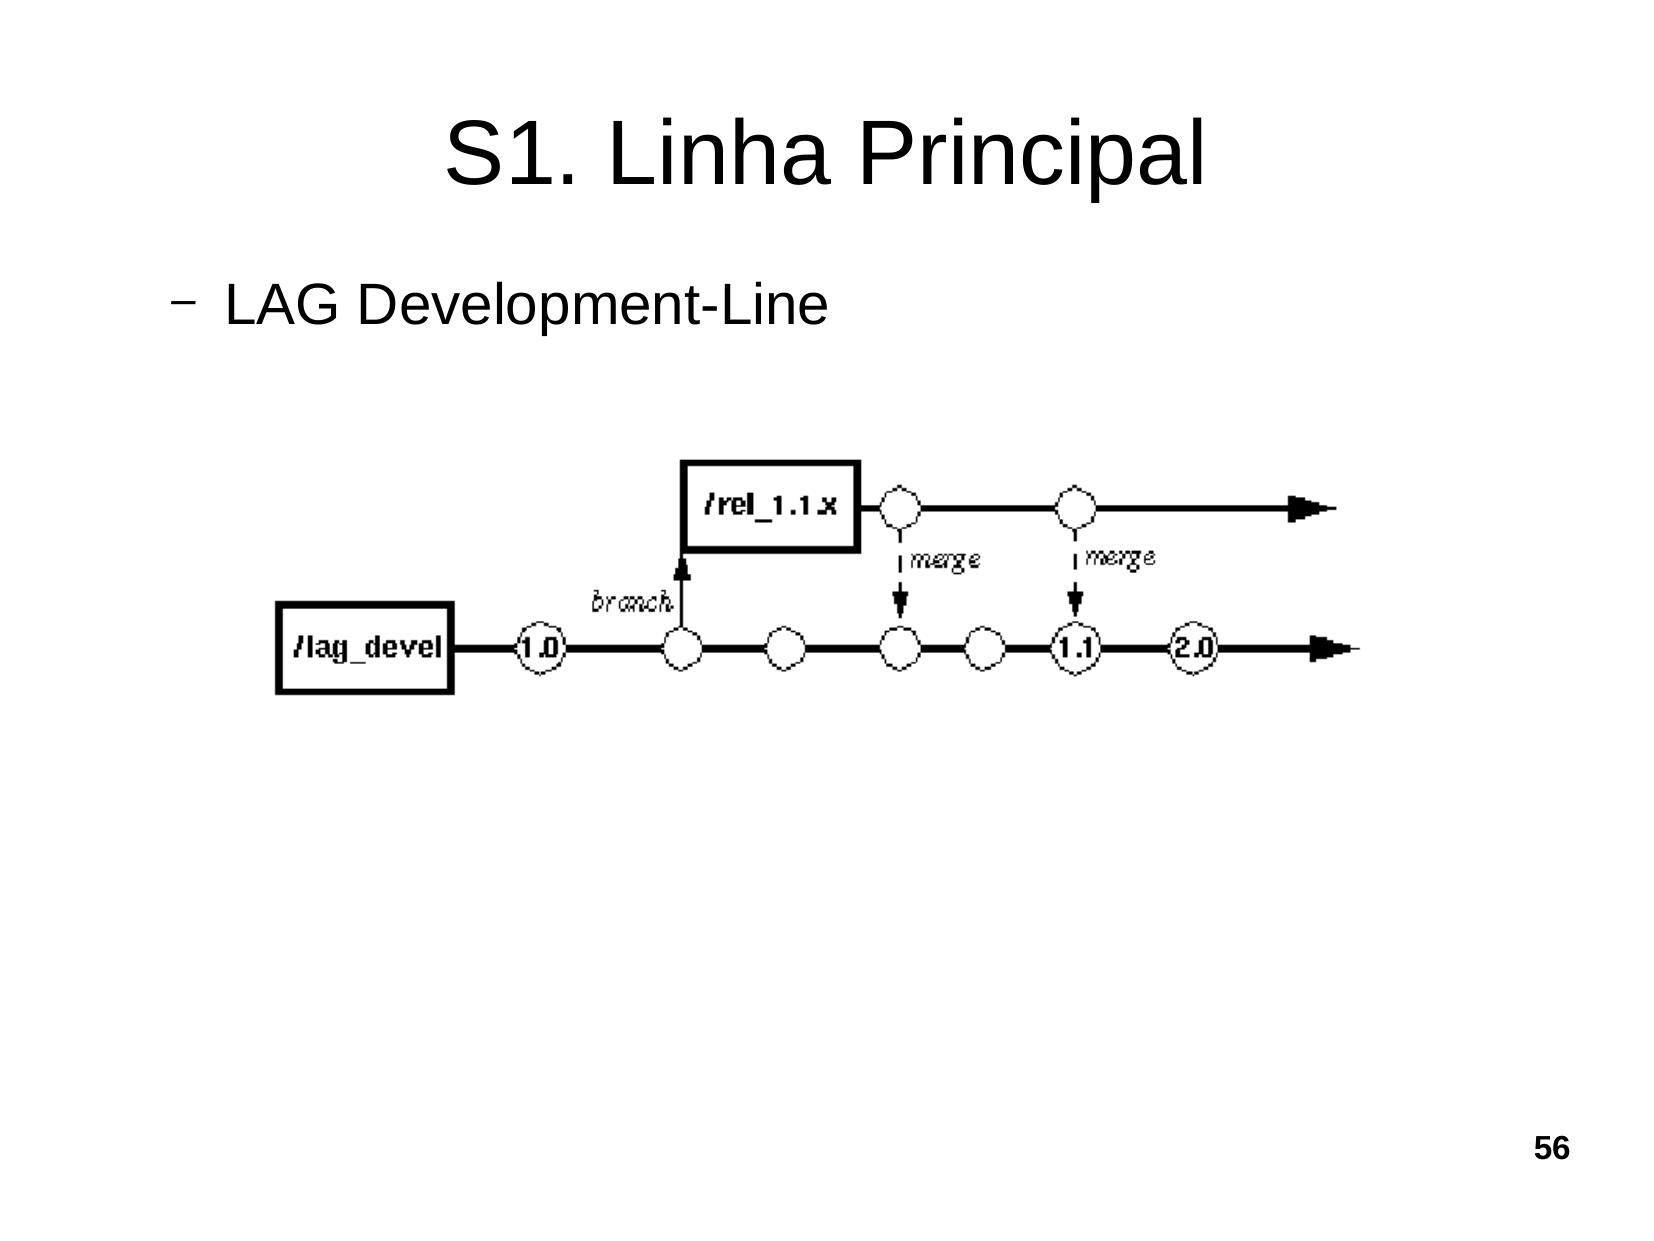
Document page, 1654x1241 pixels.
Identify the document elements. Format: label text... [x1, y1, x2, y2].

picture [255, 413, 1382, 700]
list LAG Development-Line [82, 271, 1571, 991]
title S1. Linha Principal [82, 49, 1571, 257]
